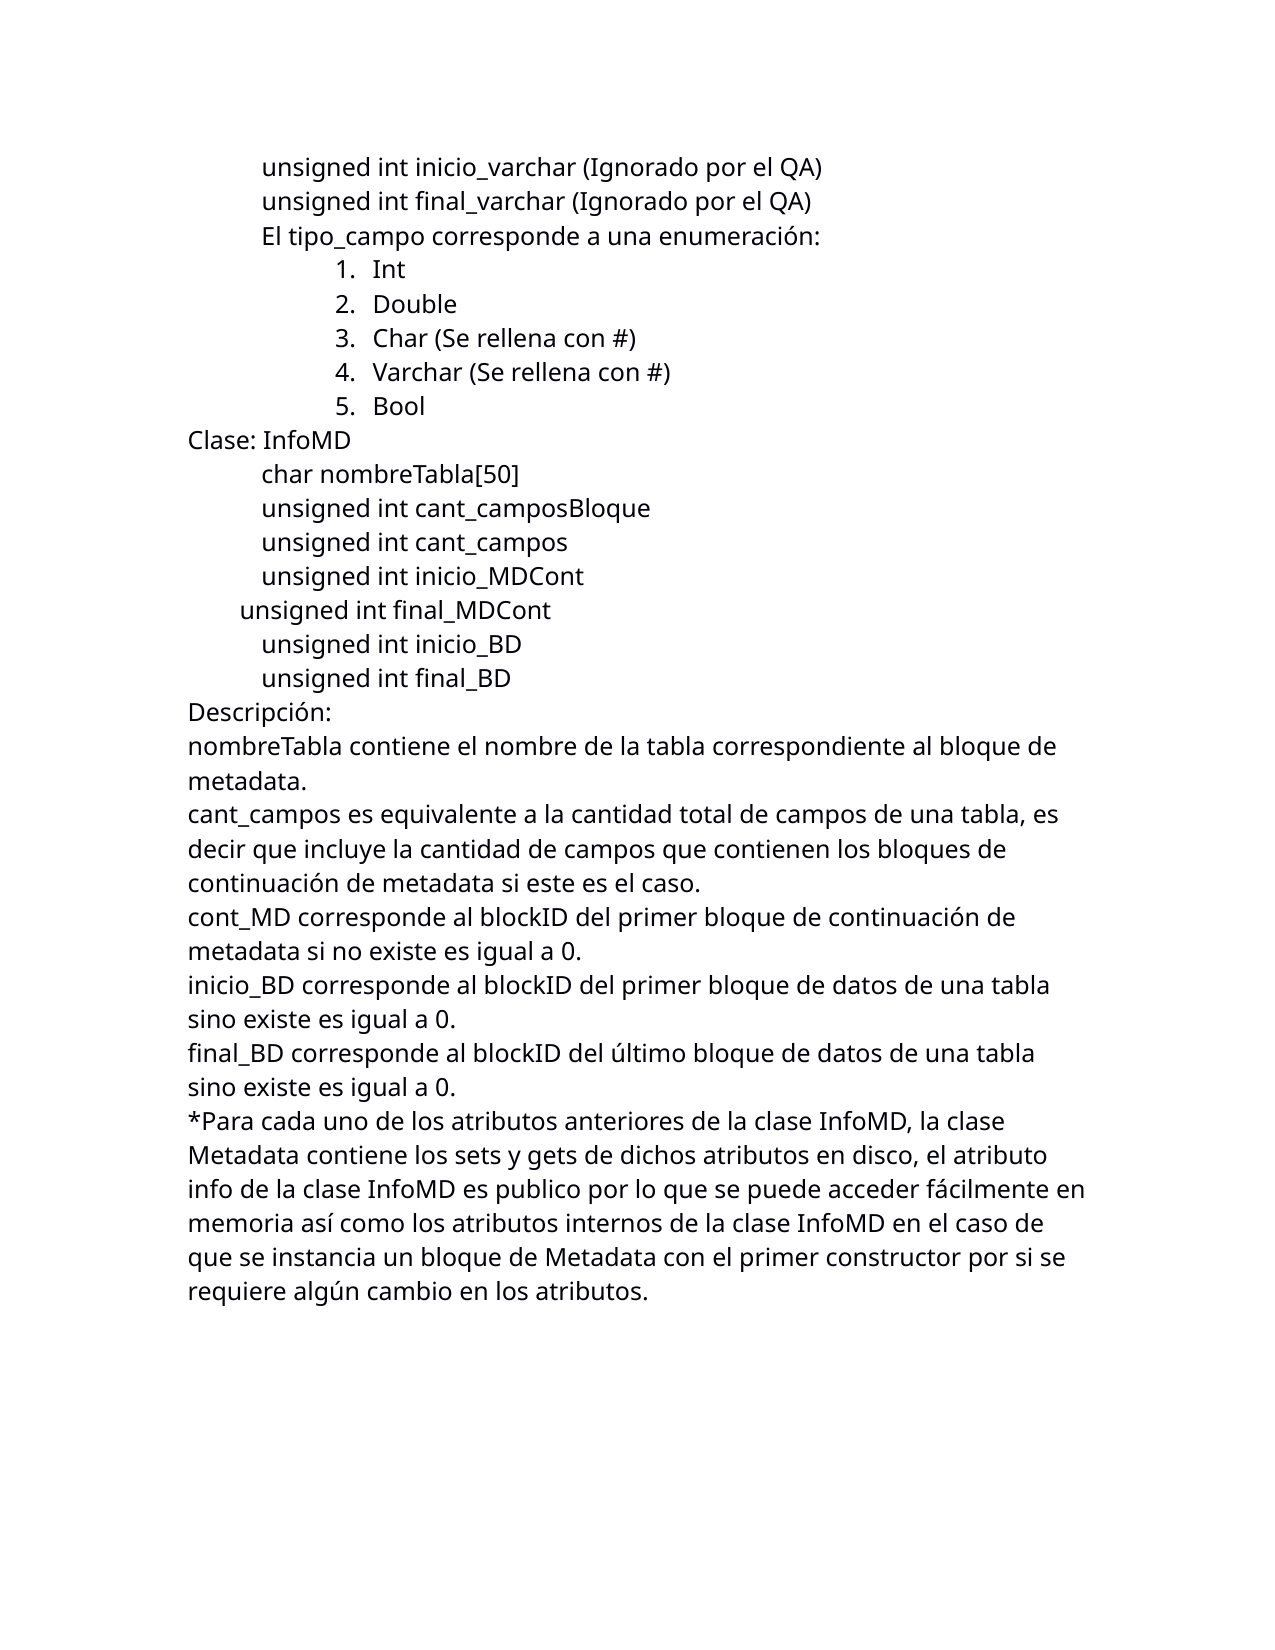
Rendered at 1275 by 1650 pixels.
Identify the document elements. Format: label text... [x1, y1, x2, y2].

text unsigned int cant_campos [187, 525, 1087, 559]
text unsigned int inicio_BD [187, 627, 1087, 661]
text nombreTabla contiene el nombre de la tabla correspondiente al bloque de metadata. [187, 729, 1087, 797]
text char nombreTabla[50] [187, 457, 1087, 491]
text unsigned int cant_camposBloque [187, 491, 1087, 525]
text *Para cada uno de los atributos anteriores de la clase InfoMD, la clase Metadata contiene los sets y gets de dichos atributos en disco, el atributo info de la clase InfoMD es publico por lo que se puede acceder fácilmente en memoria así como los atributos internos de la clase InfoMD en el caso de que se instancia un bloque de Metadata con el primer constructor por si se requiere algún cambio en los atributos. [187, 1104, 1087, 1308]
text El tipo_campo corresponde a una enumeración: [187, 218, 1087, 252]
text cant_campos es equivalente a la cantidad total de campos de una tabla, es decir que incluye la cantidad de campos que contienen los bloques de continuación de metadata si este es el caso. [187, 797, 1087, 899]
text unsigned int inicio_MDCont [187, 559, 1087, 593]
text Clase: InfoMD [187, 422, 1087, 457]
text cont_MD corresponde al blockID del primer bloque de continuación de metadata si no existe es igual a 0. [187, 899, 1087, 967]
text inicio_BD corresponde al blockID del primer bloque de datos de una tabla sino existe es igual a 0. [187, 967, 1087, 1036]
list Char (Se rellena con #) [335, 320, 1087, 354]
text Descripción: [187, 695, 1087, 729]
list Varchar (Se rellena con #) [335, 354, 1087, 388]
text unsigned int final_BD [187, 661, 1087, 695]
text unsigned int inicio_varchar (Ignorado por el QA) [187, 150, 1087, 184]
text unsigned int final_varchar (Ignorado por el QA) [187, 184, 1087, 218]
text final_BD corresponde al blockID del último bloque de datos de una tabla sino existe es igual a 0. [187, 1036, 1087, 1104]
list Bool [335, 388, 1087, 422]
list Int [335, 252, 1087, 286]
list Double [335, 286, 1087, 320]
text unsigned int final_MDCont [187, 593, 1087, 627]
